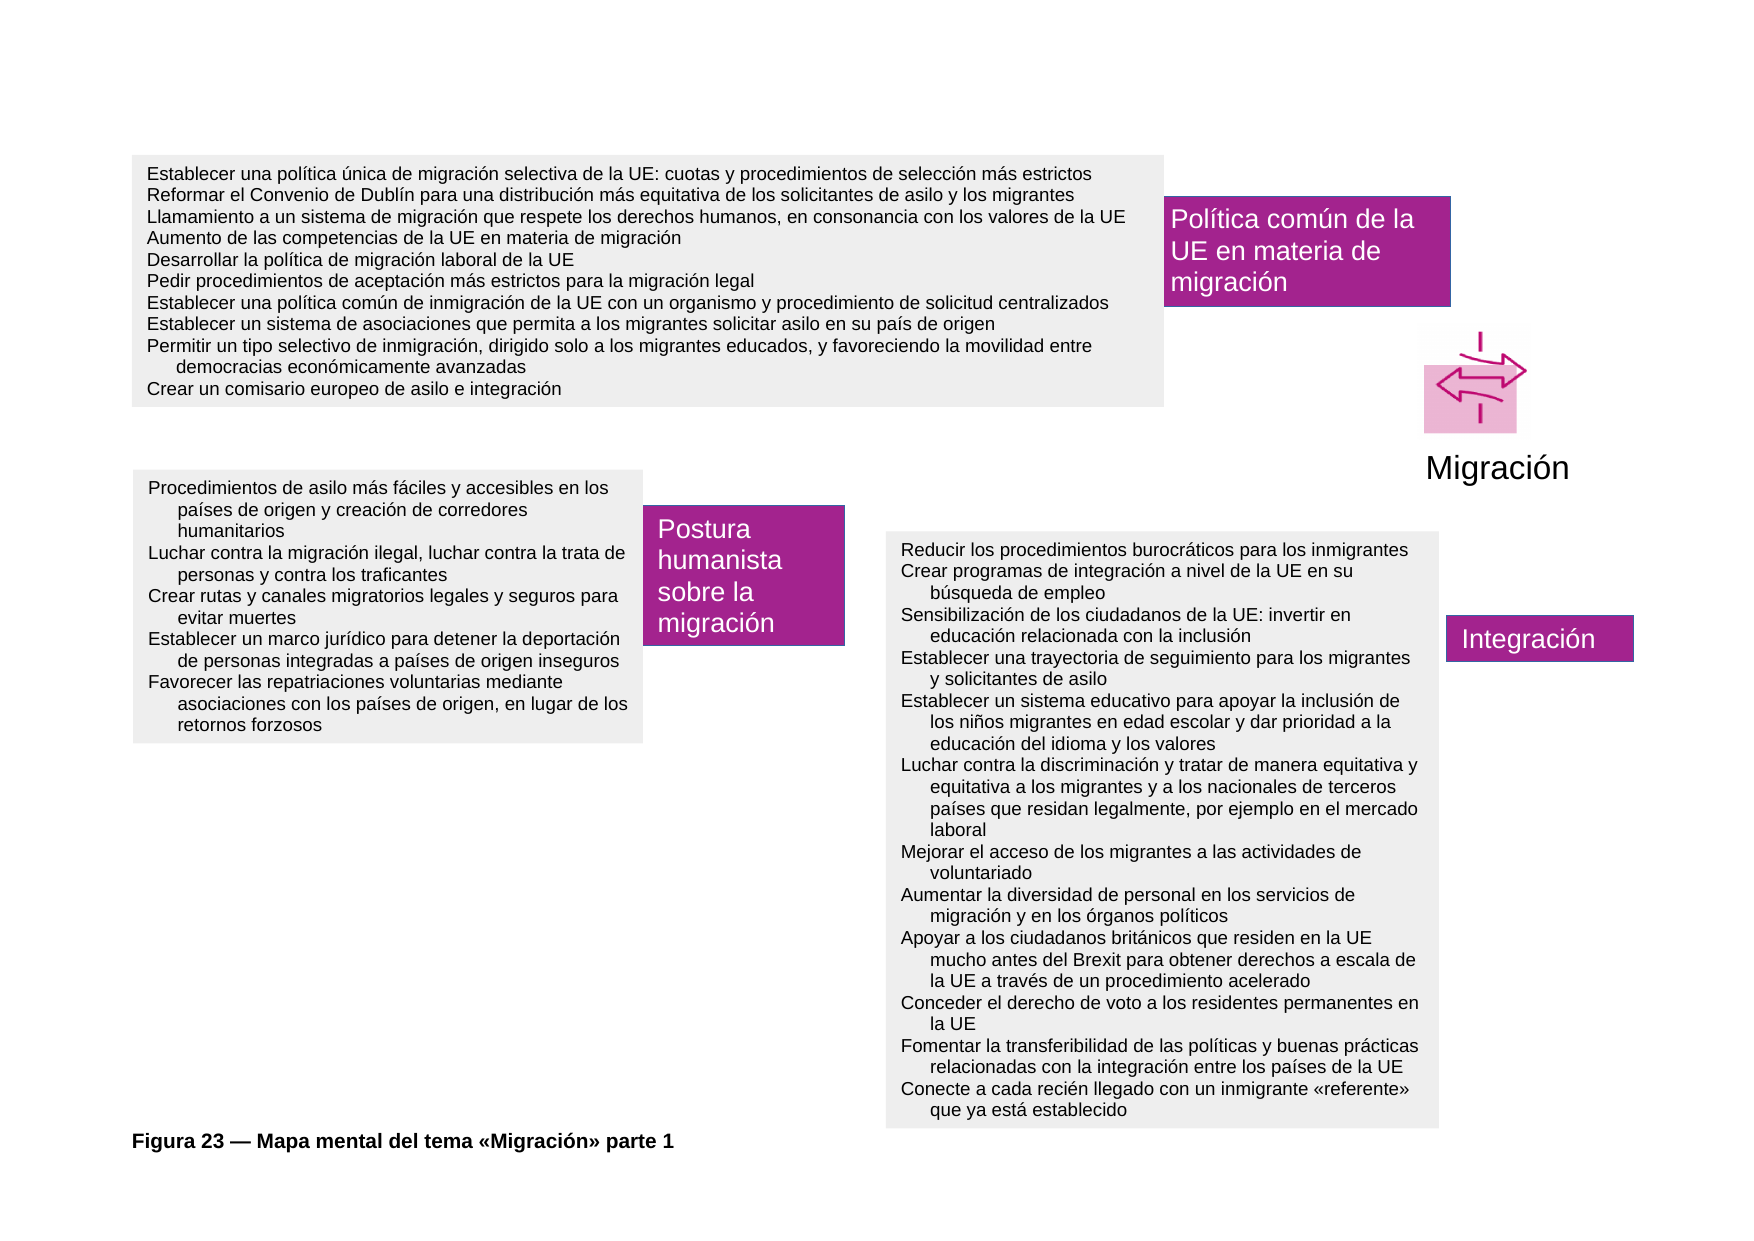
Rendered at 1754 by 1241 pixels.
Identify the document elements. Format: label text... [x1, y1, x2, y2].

text Figura 23 — Mapa mental del tema «Migración» parte 1 [132, 167, 1633, 1152]
picture [1417, 323, 1531, 440]
